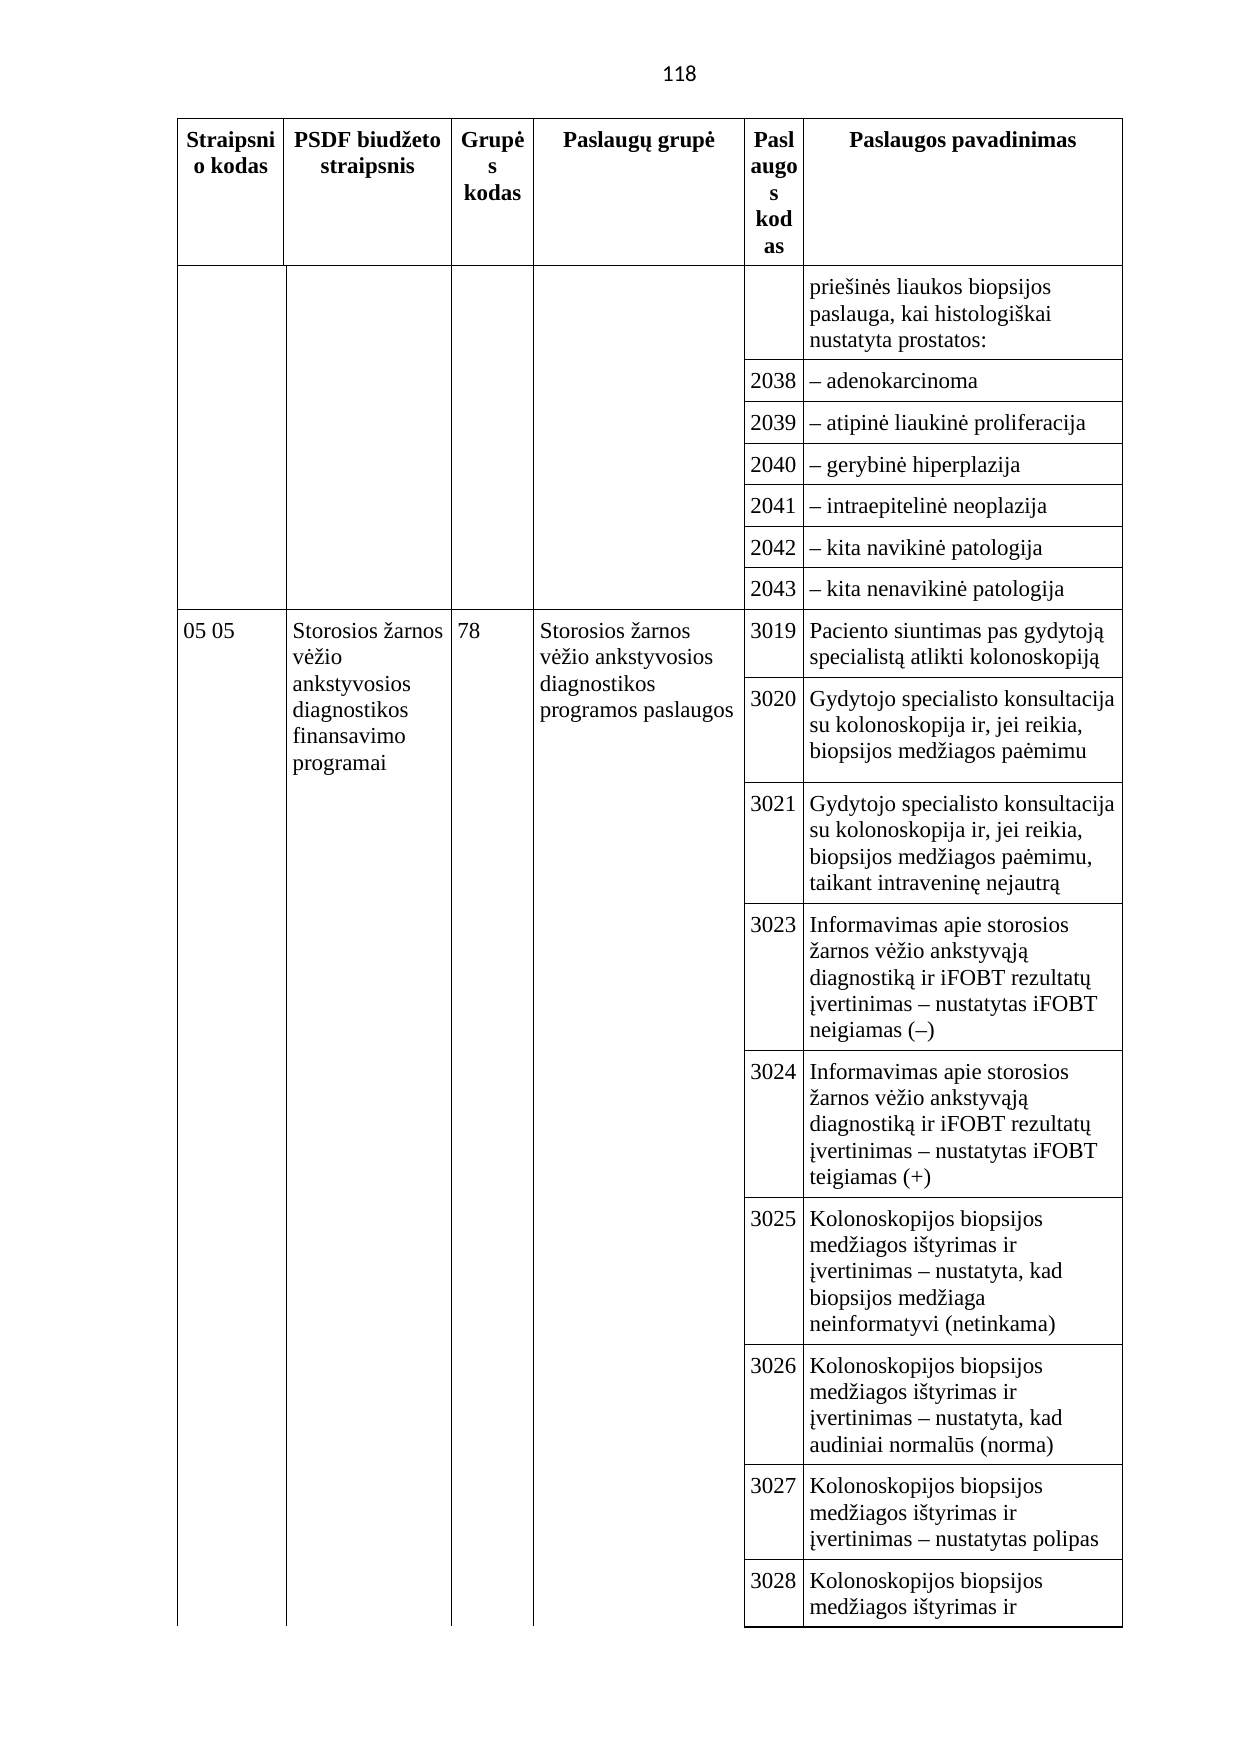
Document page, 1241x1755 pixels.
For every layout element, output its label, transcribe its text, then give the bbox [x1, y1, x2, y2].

table_cell [178, 484, 286, 526]
table_cell [534, 484, 744, 526]
table_cell [178, 1464, 286, 1558]
table_cell [178, 677, 286, 782]
table_cell 2041 [745, 485, 803, 526]
table_cell [534, 266, 744, 359]
table_cell [745, 266, 803, 359]
table_cell [287, 266, 451, 359]
table_cell [534, 903, 744, 1050]
table_cell [534, 1050, 744, 1197]
table_cell – kita navikinė patologija [804, 527, 1122, 567]
table_cell 78 [452, 610, 533, 677]
table_cell priešinės liaukos biopsijos paslauga, kai histologiškai nustatyta prostatos: [804, 266, 1122, 359]
table_cell [452, 401, 533, 442]
table_cell [178, 903, 286, 1050]
table_cell 2040 [745, 444, 803, 484]
table_cell [287, 1344, 451, 1464]
table_header Paslaugos pavadinimas [804, 119, 1122, 265]
table_header PSDF biudžeto straipsnis [284, 119, 451, 265]
table_cell 3021 [745, 783, 803, 903]
table_cell [452, 266, 533, 359]
table_cell [287, 401, 451, 442]
table_cell [287, 782, 451, 903]
table_cell [452, 1344, 533, 1464]
table_cell [178, 526, 286, 567]
table_cell [178, 782, 286, 903]
table_cell Kolonoskopijos biopsijos medžiagos ištyrimas ir įvertinimas – nustatyta, kad biopsijos medžiaga neinformatyvi (netinkama) [804, 1198, 1122, 1344]
table_cell [452, 443, 533, 484]
table_cell 3023 [745, 904, 803, 1050]
table_cell [534, 1559, 744, 1626]
table_cell Informavimas apie storosios žarnos vėžio ankstyvąją diagnostiką ir iFOBT rezultatų įvertinimas – nustatytas iFOBT teigiamas (+) [804, 1051, 1122, 1197]
table_cell Informavimas apie storosios žarnos vėžio ankstyvąją diagnostiką ir iFOBT rezultatų įvertinimas – nustatytas iFOBT neigiamas (–) [804, 904, 1122, 1050]
table_cell – atipinė liaukinė proliferacija [804, 402, 1122, 442]
table_cell [534, 782, 744, 903]
table_cell [452, 1559, 533, 1626]
table_cell Gydytojo specialisto konsultacija su kolonoskopija ir, jei reikia, biopsijos medžiagos paėmimu, taikant intraveninę nejautrą [804, 783, 1122, 903]
table_header Straipsnio kodas [178, 119, 283, 265]
table_cell Gydytojo specialisto konsultacija su kolonoskopija ir, jei reikia, biopsijos medžiagos paėmimu [804, 678, 1122, 782]
table_header Grupės kodas [452, 119, 533, 265]
table_cell Kolonoskopijos biopsijos medžiagos ištyrimas ir įvertinimas – nustatytas polipas [804, 1465, 1122, 1558]
table_header Paslaugų grupė [534, 119, 744, 265]
table_cell [287, 1464, 451, 1558]
table_cell [452, 1197, 533, 1344]
table_cell [287, 484, 451, 526]
table_cell [287, 359, 451, 401]
table_cell 2042 [745, 527, 803, 567]
table_cell 3020 [745, 678, 803, 782]
table_cell [178, 443, 286, 484]
table_cell [452, 484, 533, 526]
table_cell 05 05 [178, 610, 286, 677]
table_cell [534, 1344, 744, 1464]
table_cell 2043 [745, 568, 803, 609]
table_cell [178, 1050, 286, 1197]
table_cell 3025 [745, 1198, 803, 1344]
table_cell Kolonoskopijos biopsijos medžiagos ištyrimas ir įvertinimas – nustatyta, kad audiniai normalūs (norma) [804, 1345, 1122, 1464]
table_cell [178, 567, 286, 609]
table_cell [534, 1464, 744, 1558]
table_cell Kolonoskopijos biopsijos medžiagos ištyrimas ir [804, 1560, 1122, 1626]
table_cell [534, 401, 744, 442]
table_cell 3024 [745, 1051, 803, 1197]
table_cell [287, 526, 451, 567]
table_cell [534, 1197, 744, 1344]
table_cell [534, 443, 744, 484]
table_cell [178, 266, 286, 359]
table_cell [287, 1197, 451, 1344]
table_cell 3019 [745, 610, 803, 677]
table_cell – adenokarcinoma [804, 360, 1122, 401]
table_cell [287, 1050, 451, 1197]
table_cell [452, 782, 533, 903]
table_cell [452, 677, 533, 782]
table_cell [178, 1559, 286, 1626]
table_cell [452, 903, 533, 1050]
table_cell [287, 1559, 451, 1626]
table_cell [534, 567, 744, 609]
table_cell [287, 443, 451, 484]
table_cell [287, 903, 451, 1050]
table_cell [452, 1050, 533, 1197]
table_cell [287, 567, 451, 609]
table_cell [534, 526, 744, 567]
table_header Paslaugos kodas [745, 119, 803, 265]
table_cell 3028 [745, 1560, 803, 1626]
table_cell 2039 [745, 402, 803, 442]
table_cell [452, 567, 533, 609]
table_cell 3027 [745, 1465, 803, 1558]
table_cell [178, 1344, 286, 1464]
table_cell [178, 359, 286, 401]
table_cell Storosios žarnos vėžio ankstyvosios diagnostikos programos paslaugos [534, 610, 744, 782]
table_cell 2038 [745, 360, 803, 401]
table_cell – intraepitelinė neoplazija [804, 485, 1122, 526]
table_cell 3026 [745, 1345, 803, 1464]
table_cell [534, 359, 744, 401]
table_cell Paciento siuntimas pas gydytoją specialistą atlikti kolonoskopiją [804, 610, 1122, 677]
table_cell – gerybinė hiperplazija [804, 444, 1122, 484]
table_cell [178, 1197, 286, 1344]
table_cell [452, 359, 533, 401]
table_cell [452, 1464, 533, 1558]
table_cell Storosios žarnos vėžio ankstyvosios diagnostikos finansavimo programai [287, 610, 451, 782]
table_cell [178, 401, 286, 442]
table_cell – kita nenavikinė patologija [804, 568, 1122, 609]
table_cell [452, 526, 533, 567]
